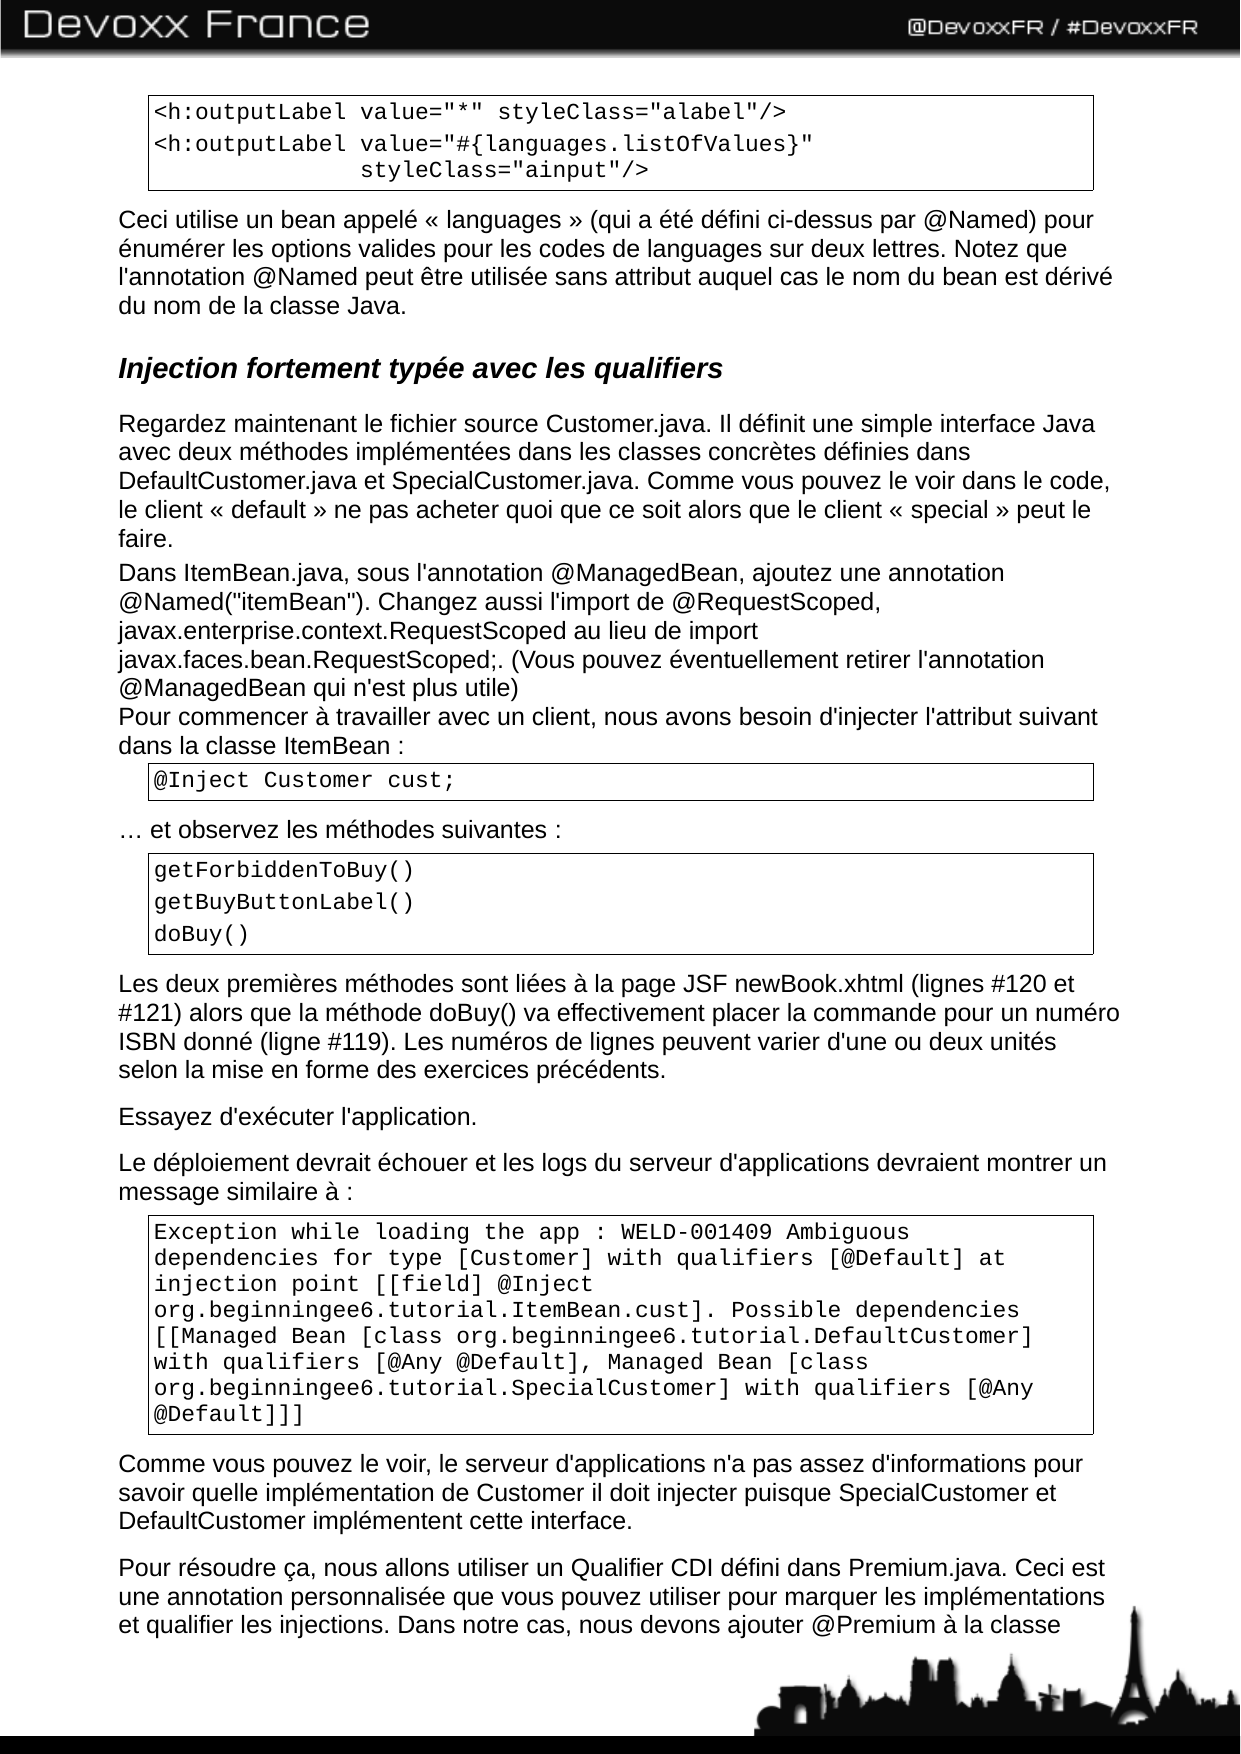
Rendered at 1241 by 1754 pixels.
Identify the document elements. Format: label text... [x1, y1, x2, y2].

text doBuy() [149, 916, 1093, 954]
picture [1041, 1598, 1048, 1604]
text Pour résoudre ça, nous allons utiliser un Qualifier CDI défini dans Premium.java. Ceci est une annotation personnalisée que vous pouvez utiliser pour marquer les implémentations et qualifier les injections. Dans notre cas, nous devons ajouter @Premium à la classe [118, 1553, 1122, 1639]
text Dans ItemBean.java, sous l'annotation @ManagedBean, ajoutez une annotation @Named("itemBean"). Changez aussi l'import de @RequestScoped, javax.enterprise.context.RequestScoped au lieu de import javax.faces.bean.RequestScoped;. (Vous pouvez éventuellement retirer l'annotation @ManagedBean qui n'est plus utile) [118, 558, 1122, 702]
picture [753, 1598, 1240, 1736]
text <h:outputLabel value="*" styleClass="alabel"/> [149, 96, 1093, 126]
text Pour commencer à travailler avec un client, nous avons besoin d'injecter l'attribut suivant dans la classe ItemBean : [118, 702, 1122, 759]
text Ceci utilise un bean appelé « languages » (qui a été défini ci-dessus par @Named) pour énumérer les options valides pour les codes de languages sur deux lettres. Notez que l'annotation @Named peut être utilisée sans attribut auquel cas le nom du bean est dérivé du nom de la classe Java. [118, 205, 1122, 320]
text Exception while loading the app : WELD-001409 Ambiguous dependencies for type [Customer] with qualifiers [@Default] at injection point [[field] @Inject org.beginningee6.tutorial.ItemBean.cust]. Possible dependencies [[Managed Bean [class org.beginningee6.tutorial.DefaultCustomer] with qualifiers [@Any @Default], Managed Bean [class org.beginningee6.tutorial.SpecialCustomer] with qualifiers [@Any @Default]]] [149, 1216, 1093, 1434]
text getBuyButtonLabel() [149, 884, 1093, 916]
picture [1067, 1598, 1075, 1604]
picture [753, 1621, 758, 1632]
text getForbiddenToBuy() [149, 854, 1093, 884]
picture [830, 1598, 837, 1604]
text @Inject Customer cust; [149, 764, 1093, 800]
picture [953, 1598, 960, 1604]
text Comme vous pouvez le voir, le serveur d'applications n'a pas assez d'informations pour savoir quelle implémentation de Customer il doit injecter puisque SpecialCustomer et DefaultCustomer implémentent cette interface. [118, 1449, 1122, 1535]
text … et observez les méthodes suivantes : [118, 815, 1122, 844]
subtitle Injection fortement typée avec les qualifiers [118, 351, 1122, 384]
text Essayez d'exécuter l'application. [118, 1102, 1122, 1131]
picture [808, 1598, 815, 1604]
text Les deux premières méthodes sont liées à la page JSF newBook.xhtml (lignes #120 et #121) alors que la méthode doBuy() va effectivement placer la commande pour un numéro ISBN donné (ligne #119). Les numéros de lignes peuvent varier d'une ou deux unités selon la mise en forme des exercices précédents. [118, 969, 1122, 1084]
text <h:outputLabel value="#{languages.listOfValues}" styleClass="ainput"/> [149, 126, 1093, 190]
picture [0, 0, 1240, 58]
text Le déploiement devrait échouer et les logs du serveur d'applications devraient montrer un message similaire à : [118, 1148, 1122, 1206]
text Regardez maintenant le fichier source Customer.java. Il définit une simple interface Java avec deux méthodes implémentées dans les classes concrètes définies dans DefaultCustomer.java et SpecialCustomer.java. Comme vous pouvez le voir dans le code, le client « default » ne pas acheter quoi que ce soit alors que le client « special » peut le faire. [118, 409, 1122, 552]
